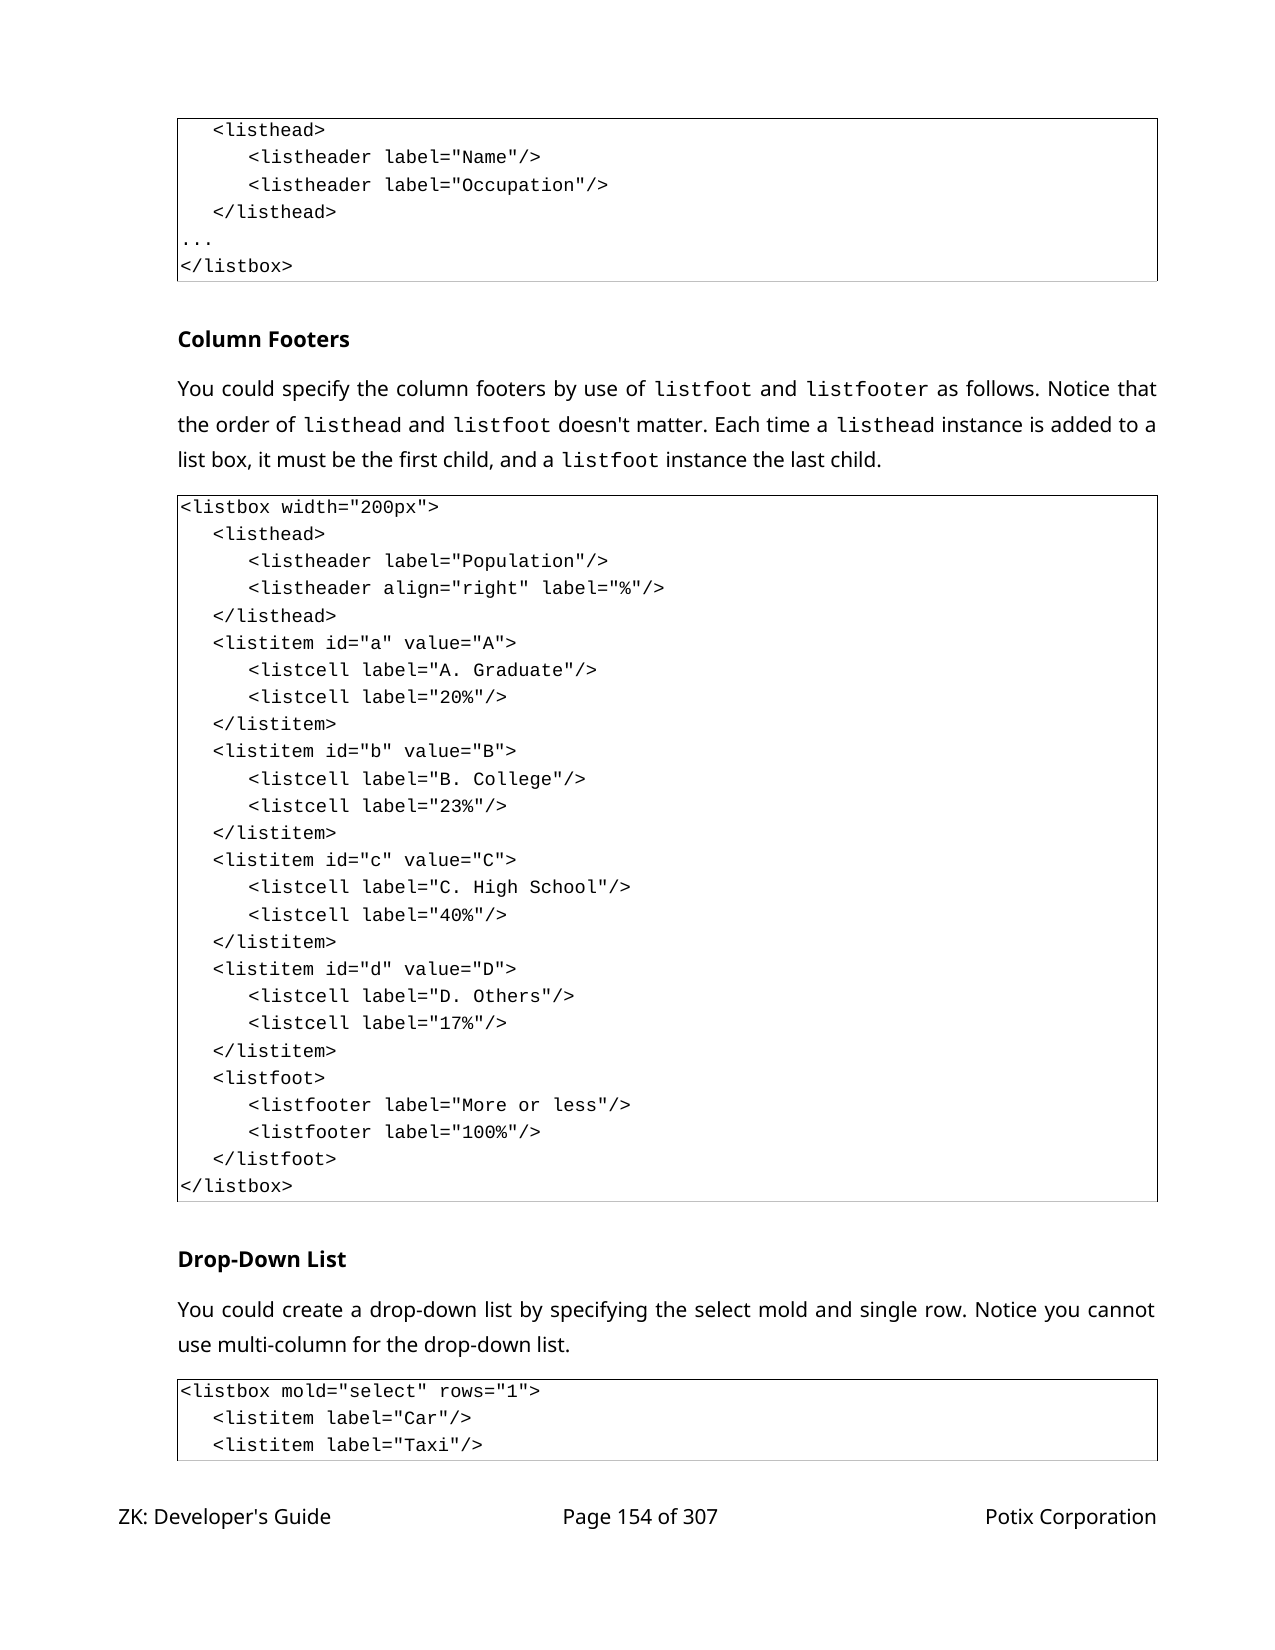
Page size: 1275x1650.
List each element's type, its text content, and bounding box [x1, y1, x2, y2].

text <listitem id="d" value="D"> [178, 957, 1157, 981]
text ... [178, 227, 1157, 251]
text <listitem label="Car"/> [178, 1406, 1157, 1430]
text <listheader align="right" label="%"/> [178, 576, 1157, 601]
text <listitem id="b" value="B"> [178, 739, 1157, 764]
text You could specify the column footers by use of listfoot and listfooter as follows. Notice that the order of listhead and listfoot doesn't matter. Each time a listhead instance is added to a list box, it must be the first child, and a listfoot instance the last child. [177, 374, 1157, 474]
text </listitem> [178, 1038, 1157, 1063]
text <listcell label="17%"/> [178, 1011, 1157, 1036]
subtitle Column Footers [177, 324, 1157, 354]
text <listbox width="200px"> [178, 496, 1157, 519]
text <listitem label="Taxi"/> [178, 1433, 1157, 1460]
text <listitem id="a" value="A"> [178, 631, 1157, 655]
text </listitem> [178, 821, 1157, 845]
text <listheader label="Occupation"/> [178, 172, 1157, 197]
text <listcell label="B. College"/> [178, 767, 1157, 791]
text </listhead> [178, 603, 1157, 628]
text </listfoot> [178, 1147, 1157, 1171]
text <listfoot> [178, 1066, 1157, 1090]
text <listheader label="Population"/> [178, 549, 1157, 573]
text <listcell label="A. Graduate"/> [178, 658, 1157, 682]
text <listhead> [178, 119, 1157, 142]
text <listcell label="23%"/> [178, 794, 1157, 818]
text <listitem id="c" value="C"> [178, 848, 1157, 872]
text <listfooter label="100%"/> [178, 1120, 1157, 1144]
text <listheader label="Name"/> [178, 145, 1157, 169]
text </listbox> [178, 1174, 1157, 1201]
text <listcell label="C. High School"/> [178, 875, 1157, 899]
text </listbox> [178, 254, 1157, 281]
text <listcell label="40%"/> [178, 902, 1157, 927]
text </listitem> [178, 712, 1157, 736]
text <listfooter label="More or less"/> [178, 1093, 1157, 1117]
text </listitem> [178, 930, 1157, 954]
text <listcell label="20%"/> [178, 685, 1157, 709]
subtitle Drop-Down List [177, 1244, 1157, 1274]
text <listhead> [178, 522, 1157, 546]
text You could create a drop-down list by specifying the select mold and single row. Notice you cannot use multi-column for the drop-down list. [177, 1295, 1157, 1358]
text </listhead> [178, 200, 1157, 224]
text <listbox mold="select" rows="1"> [178, 1380, 1157, 1403]
text <listcell label="D. Others"/> [178, 984, 1157, 1008]
